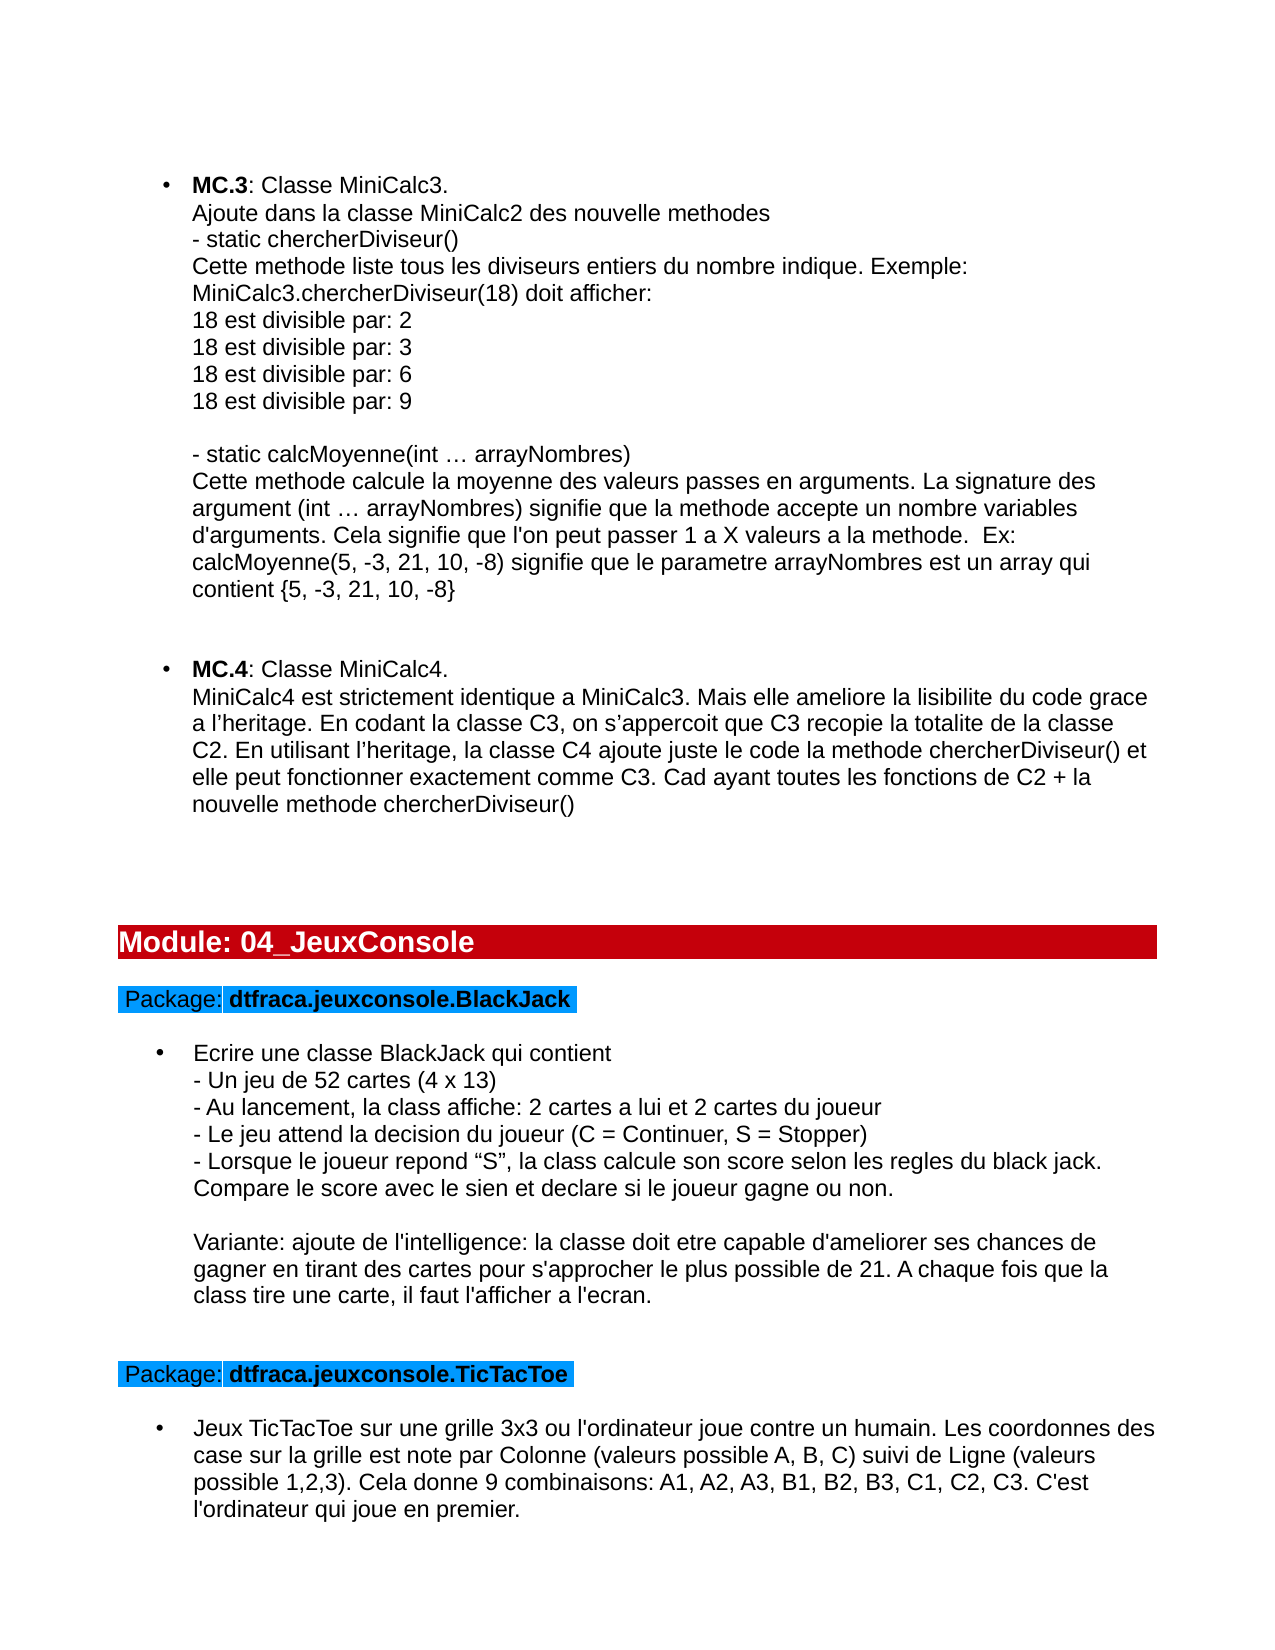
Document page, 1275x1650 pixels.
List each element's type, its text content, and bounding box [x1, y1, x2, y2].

list [162, 118, 1157, 172]
text Package: dtfraca.jeuxconsole.TicTacToe [118, 1361, 1157, 1387]
text Package: dtfraca.jeuxconsole.BlackJack [118, 986, 1157, 1013]
text Module: 04_JeuxConsole [118, 925, 1157, 959]
list MC.3: Classe MiniCalc3. Ajoute dans la classe MiniCalc2 des nouvelle methodes - static chercherDiviseur() Cette methode liste tous les diviseurs entiers du nombre indique. Exemple: MiniCalc3.chercherDiviseur(18) doit afficher: 18 est divisible par: 2 18 est divisible par: 3 18 est divisible par: 6 18 est divisible par: 9 - static calcMoyenne(int … arrayNombres) Cette methode calcule la moyenne des valeurs passes en arguments. La signature des argument (int … arrayNombres) signifie que la methode accepte un nombre variables d'arguments. Cela signifie que l'on peut passer 1 a X valeurs a la methode. Ex: calcMoyenne(5, -3, 21, 10, -8) signifie que le parametre arrayNombres est un array qui contient {5, -3, 21, 10, -8} [162, 172, 1157, 656]
list Jeux TicTacToe sur une grille 3x3 ou l'ordinateur joue contre un humain. Les coordonnes des case sur la grille est note par Colonne (valeurs possible A, B, C) suivi de Ligne (valeurs possible 1,2,3). Cela donne 9 combinaisons: A1, A2, A3, B1, B2, B3, C1, C2, C3. C'est l'ordinateur qui joue en premier. [156, 1414, 1157, 1522]
list Ecrire une classe BlackJack qui contient - Un jeu de 52 cartes (4 x 13) - Au lancement, la class affiche: 2 cartes a lui et 2 cartes du joueur - Le jeu attend la decision du joueur (C = Continuer, S = Stopper) - Lorsque le joueur repond “S”, la class calcule son score selon les regles du black jack. Compare le score avec le sien et declare si le joueur gagne ou non. Variante: ajoute de l'intelligence: la classe doit etre capable d'ameliorer ses chances de gagner en tirant des cartes pour s'approcher le plus possible de 21. A chaque fois que la class tire une carte, il faut l'afficher a l'ecran. [156, 1039, 1157, 1309]
list MC.4: Classe MiniCalc4. MiniCalc4 est strictement identique a MiniCalc3. Mais elle ameliore la lisibilite du code grace a l’heritage. En codant la classe C3, on s’appercoit que C3 recopie la totalite de la classe C2. En utilisant l’heritage, la classe C4 ajoute juste le code la methode chercherDiviseur() et elle peut fonctionner exactement comme C3. Cad ayant toutes les fonctions de C2 + la nouvelle methode chercherDiviseur() [162, 656, 1157, 844]
